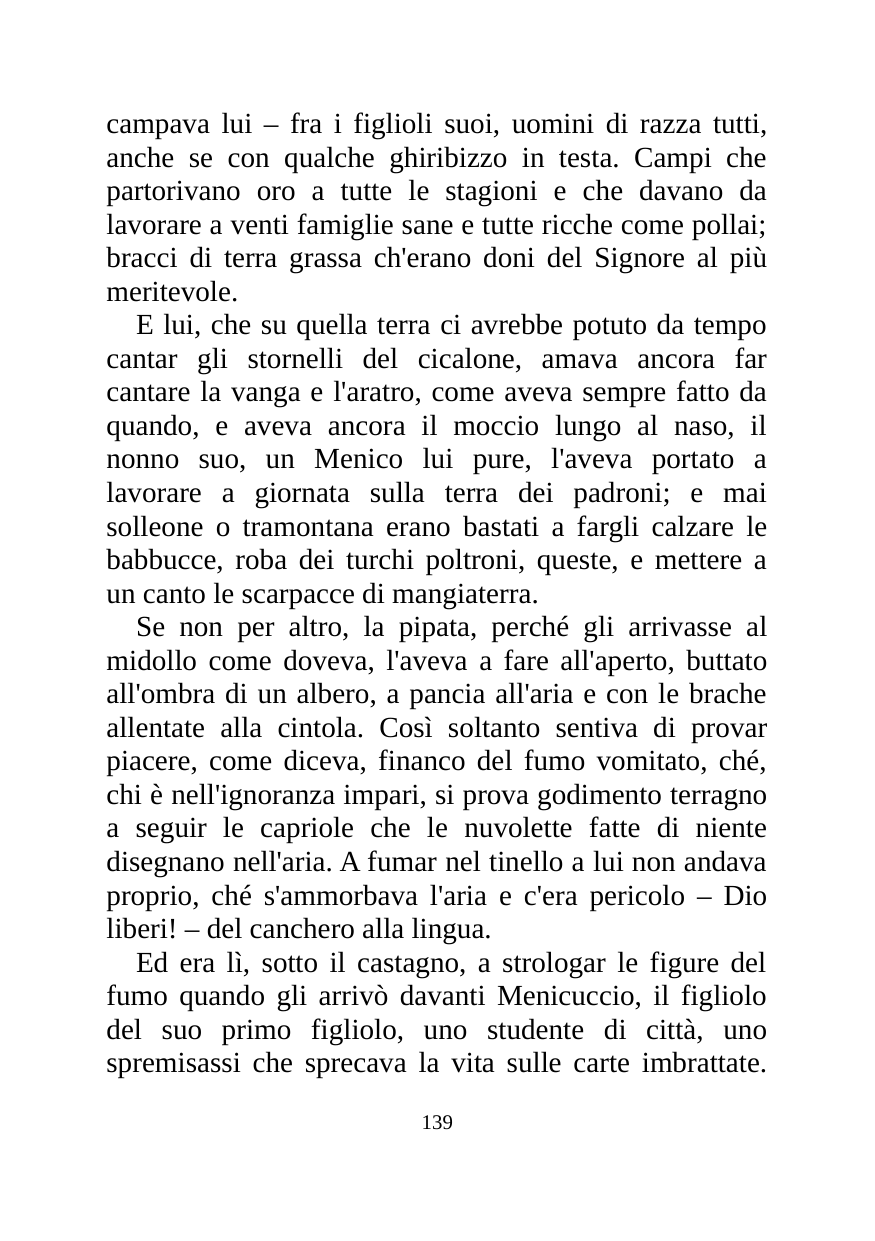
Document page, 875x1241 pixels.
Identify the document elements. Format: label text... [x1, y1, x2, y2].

text E lui, che su quella terra ci avrebbe potuto da tempo cantar gli stornelli del cicalone, amava ancora far cantare la vanga e l'aratro, come aveva sempre fatto da quando, e aveva ancora il moccio lungo al naso, il nonno suo, un Menico lui pure, l'aveva portato a lavorare a giornata sulla terra dei padroni; e mai solleone o tramontana erano bastati a fargli calzare le babbucce, roba dei turchi poltroni, queste, e mettere a un canto le scarpacce di mangiaterra. [106, 307, 768, 609]
text Ed era lì, sotto il castagno, a strologar le figure del fumo quando gli arrivò davanti Menicuccio, il figliolo del suo primo figliolo, uno studente di città, uno spremisassi che sprecava la vita sulle carte imbrattate. [106, 945, 768, 1079]
text campava lui – fra i figlioli suoi, uomini di razza tutti, anche se con qualche ghiribizzo in testa. Campi che partorivano oro a tutte le stagioni e che davano da lavorare a venti famiglie sane e tutte ricche come pollai; bracci di terra grassa ch'erano doni del Signore al più meritevole. [106, 106, 768, 307]
text Se non per altro, la pipata, perché gli arrivasse al midollo come doveva, l'aveva a fare all'aperto, buttato all'ombra di un albero, a pancia all'aria e con le brache allentate alla cintola. Così soltanto sentiva di provar piacere, come diceva, financo del fumo vomitato, ché, chi è nell'ignoranza impari, si prova godimento terragno a seguir le capriole che le nuvolette fatte di niente disegnano nell'aria. A fumar nel tinello a lui non andava proprio, ché s'ammorbava l'aria e c'era pericolo – Dio liberi! – del canchero alla lingua. [106, 609, 768, 945]
